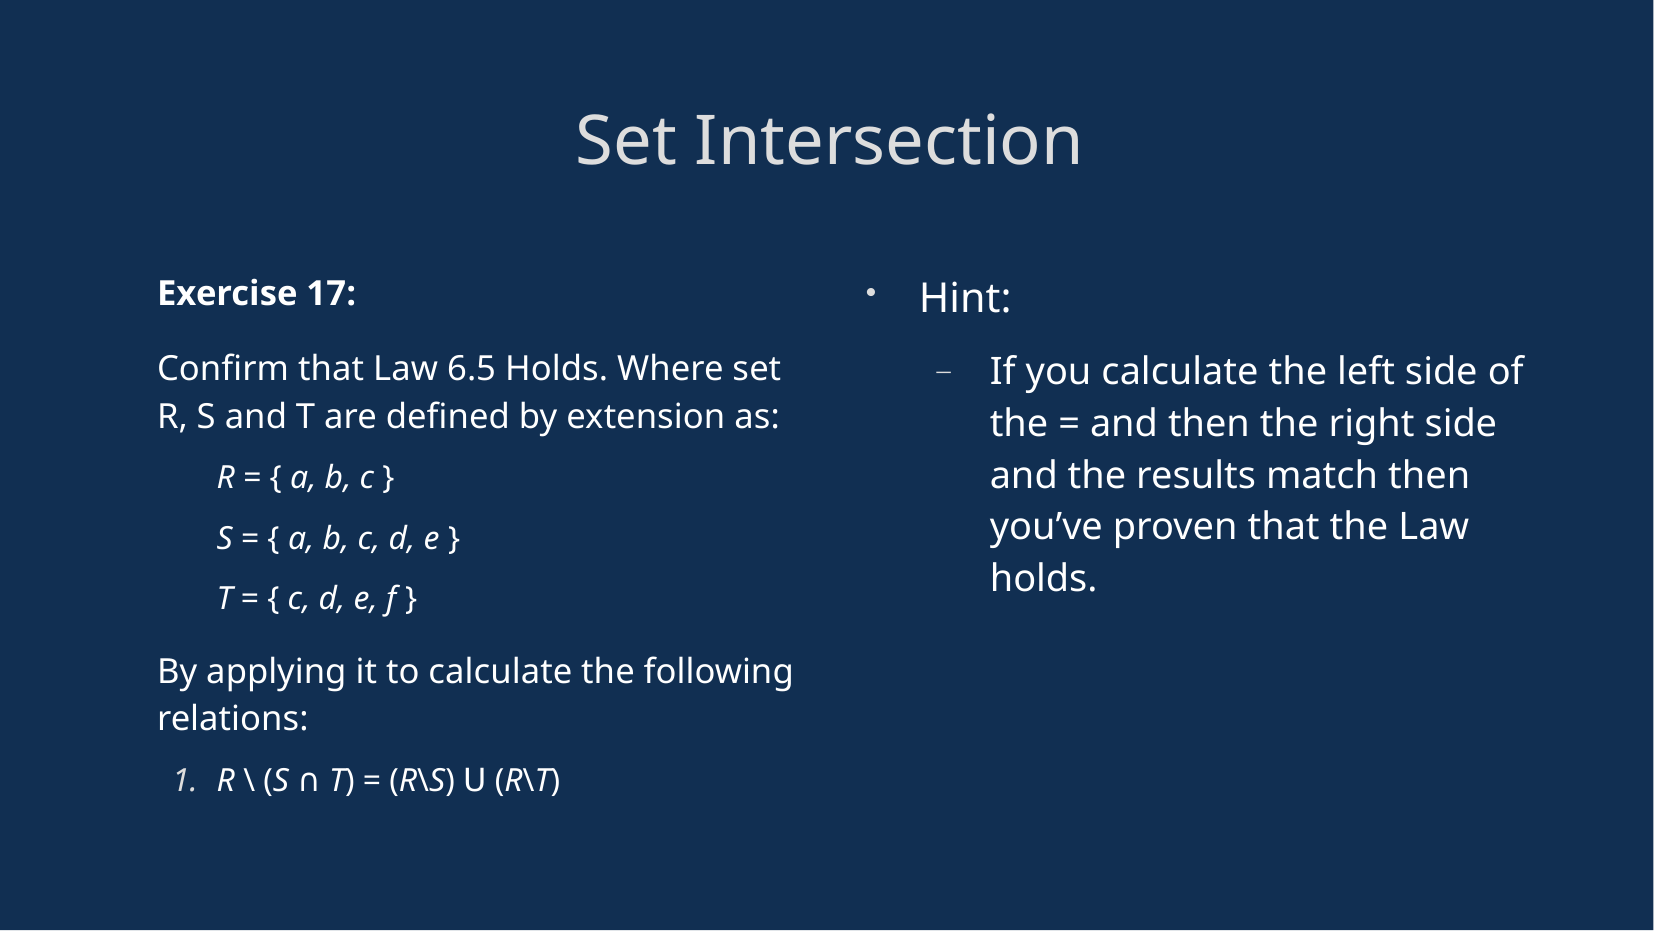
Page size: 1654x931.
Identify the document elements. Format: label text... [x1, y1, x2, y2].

list Hint: If you calculate the left side of the = and then the right side and the results match then you’ve proven that the Law holds. [848, 268, 1563, 806]
list Exercise 17: Confirm that Law 6.5 Holds. Where set R, S and T are defined by extension as: R = { a, b, c } S = { a, b, c, d, e } T = { c, d, e, f } By applying it to calculate the following relations: R \ (S ∩ T) = (R\S) 𝖴 (R\T) [97, 268, 813, 806]
title Set Intersection [97, 56, 1563, 220]
